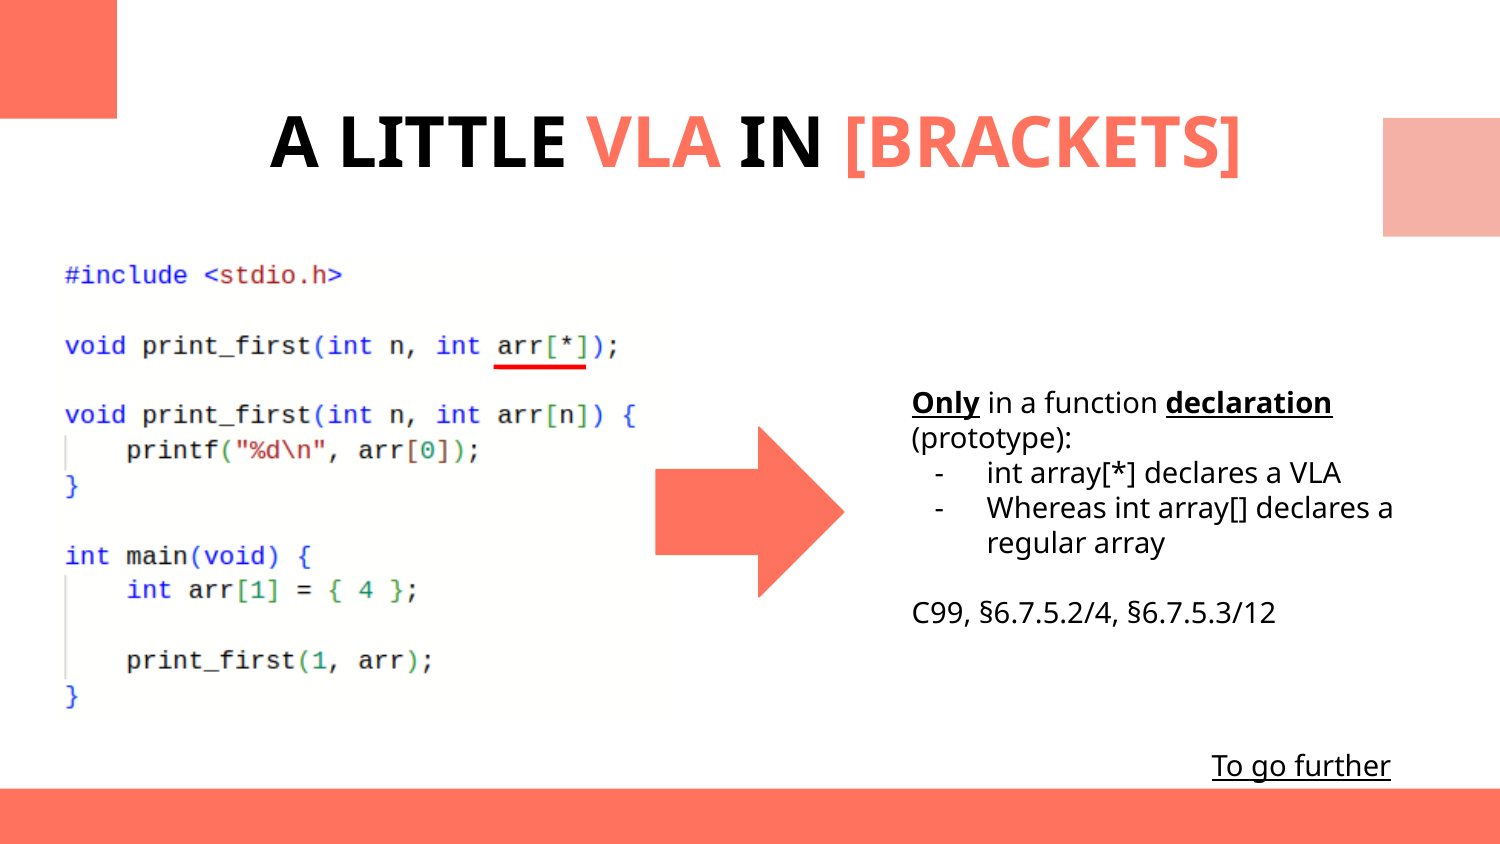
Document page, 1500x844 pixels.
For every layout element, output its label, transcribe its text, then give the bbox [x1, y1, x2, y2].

text_box [656, 427, 844, 597]
picture [54, 256, 672, 721]
title A LITTLE VLA IN [BRACKETS] [105, 102, 1410, 177]
text_box To go further [1196, 732, 1500, 785]
text_box Only in a function declaration (prototype): int array[*] declares a VLA Whereas int array[] declares a regular array C99, §6.7.5.2/4, §6.7.5.3/12 [896, 369, 1452, 655]
